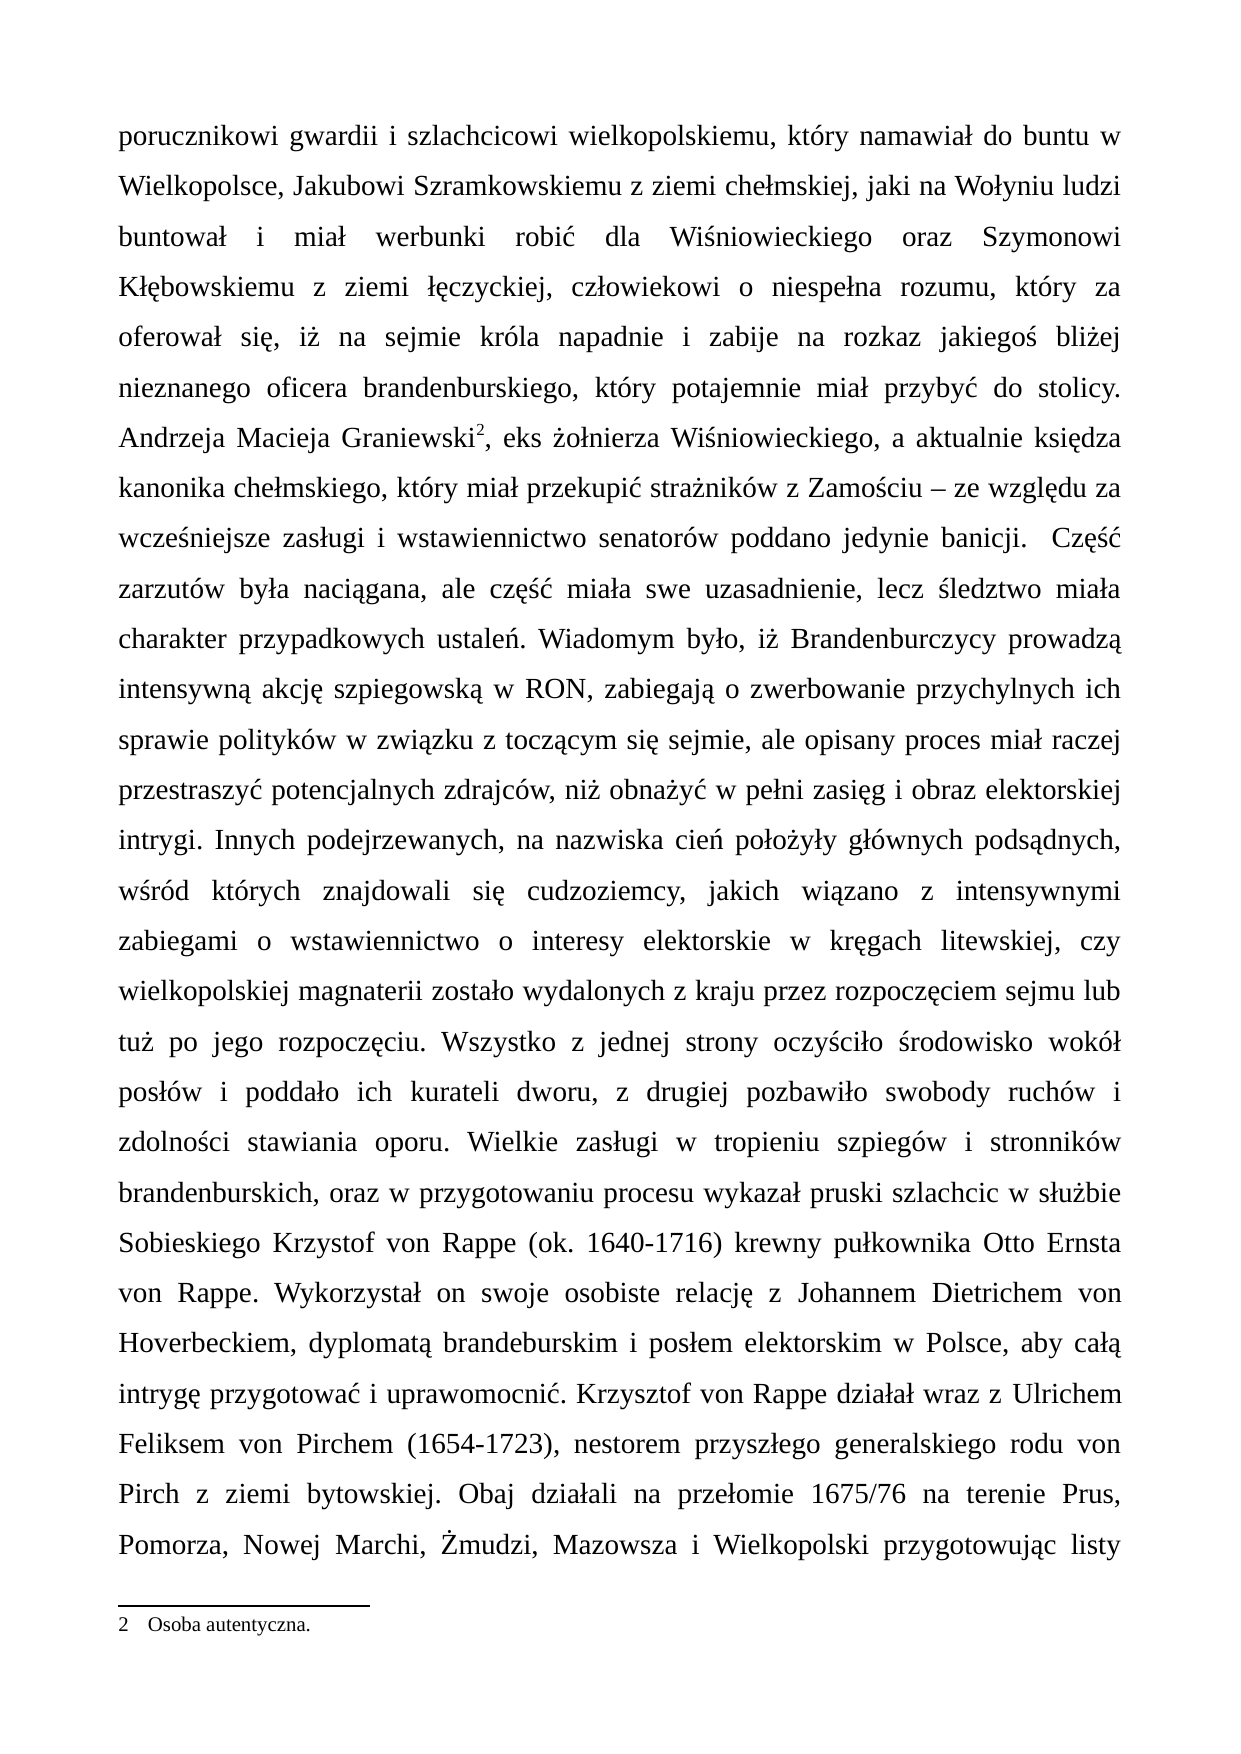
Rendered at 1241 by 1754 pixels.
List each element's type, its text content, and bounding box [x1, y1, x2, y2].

text porucznikowi gwardii i szlachcicowi wielkopolskiemu, który namawiał do buntu w Wielkopolsce, Jakubowi Szramkowskiemu z ziemi chełmskiej, jaki na Wołyniu ludzi buntował i miał werbunki robić dla Wiśniowieckiego oraz Szymonowi Kłębowskiemu z ziemi łęczyckiej, człowiekowi o niespełna rozumu, który za oferował się, iż na sejmie króla napadnie i zabije na rozkaz jakiegoś bliżej nieznanego oficera brandenburskiego, który potajemnie miał przybyć do stolicy. Andrzeja Macieja Graniewski, eks żołnierza Wiśniowieckiego, a aktualnie księdza kanonika chełmskiego, który miał przekupić strażników z Zamościu – ze względu za wcześniejsze zasługi i wstawiennictwo senatorów poddano jedynie banicji. Część zarzutów była naciągana, ale część miała swe uzasadnienie, lecz śledztwo miała charakter przypadkowych ustaleń. Wiadomym było, iż Brandenburczycy prowadzą intensywną akcję szpiegowską w RON, zabiegają o zwerbowanie przychylnych ich sprawie polityków w związku z toczącym się sejmie, ale opisany proces miał raczej przestraszyć potencjalnych zdrajców, niż obnażyć w pełni zasięg i obraz elektorskiej intrygi. Innych podejrzewanych, na nazwiska cień położyły głównych podsądnych, wśród których znajdowali się cudzoziemcy, jakich wiązano z intensywnymi zabiegami o wstawiennictwo o interesy elektorskie w kręgach litewskiej, czy wielkopolskiej magnaterii zostało wydalonych z kraju przez rozpoczęciem sejmu lub tuż po jego rozpoczęciu. Wszystko z jednej strony oczyściło środowisko wokół posłów i poddało ich kurateli dworu, z drugiej pozbawiło swobody ruchów i zdolności stawiania oporu. Wielkie zasługi w tropieniu szpiegów i stronników brandenburskich, oraz w przygotowaniu procesu wykazał pruski szlachcic w służbie Sobieskiego Krzystof von Rappe (ok. 1640-1716) krewny pułkownika Otto Ernsta von Rappe. Wykorzystał on swoje osobiste relację z Johannem Dietrichem von Hoverbeckiem, dyplomatą brandeburskim i posłem elektorskim w Polsce, aby całą intrygę przygotować i uprawomocnić. Krzysztof von Rappe działał wraz z Ulrichem Feliksem von Pirchem (1654-1723), nestorem przyszłego generalskiego rodu von Pirch z ziemi bytowskiej. Obaj działali na przełomie 1675/76 na terenie Prus, Pomorza, Nowej Marchi, Żmudzi, Mazowsza i Wielkopolski przygotowując listy [118, 118, 1122, 1560]
text Osoba autentyczna. [118, 1612, 1122, 1636]
